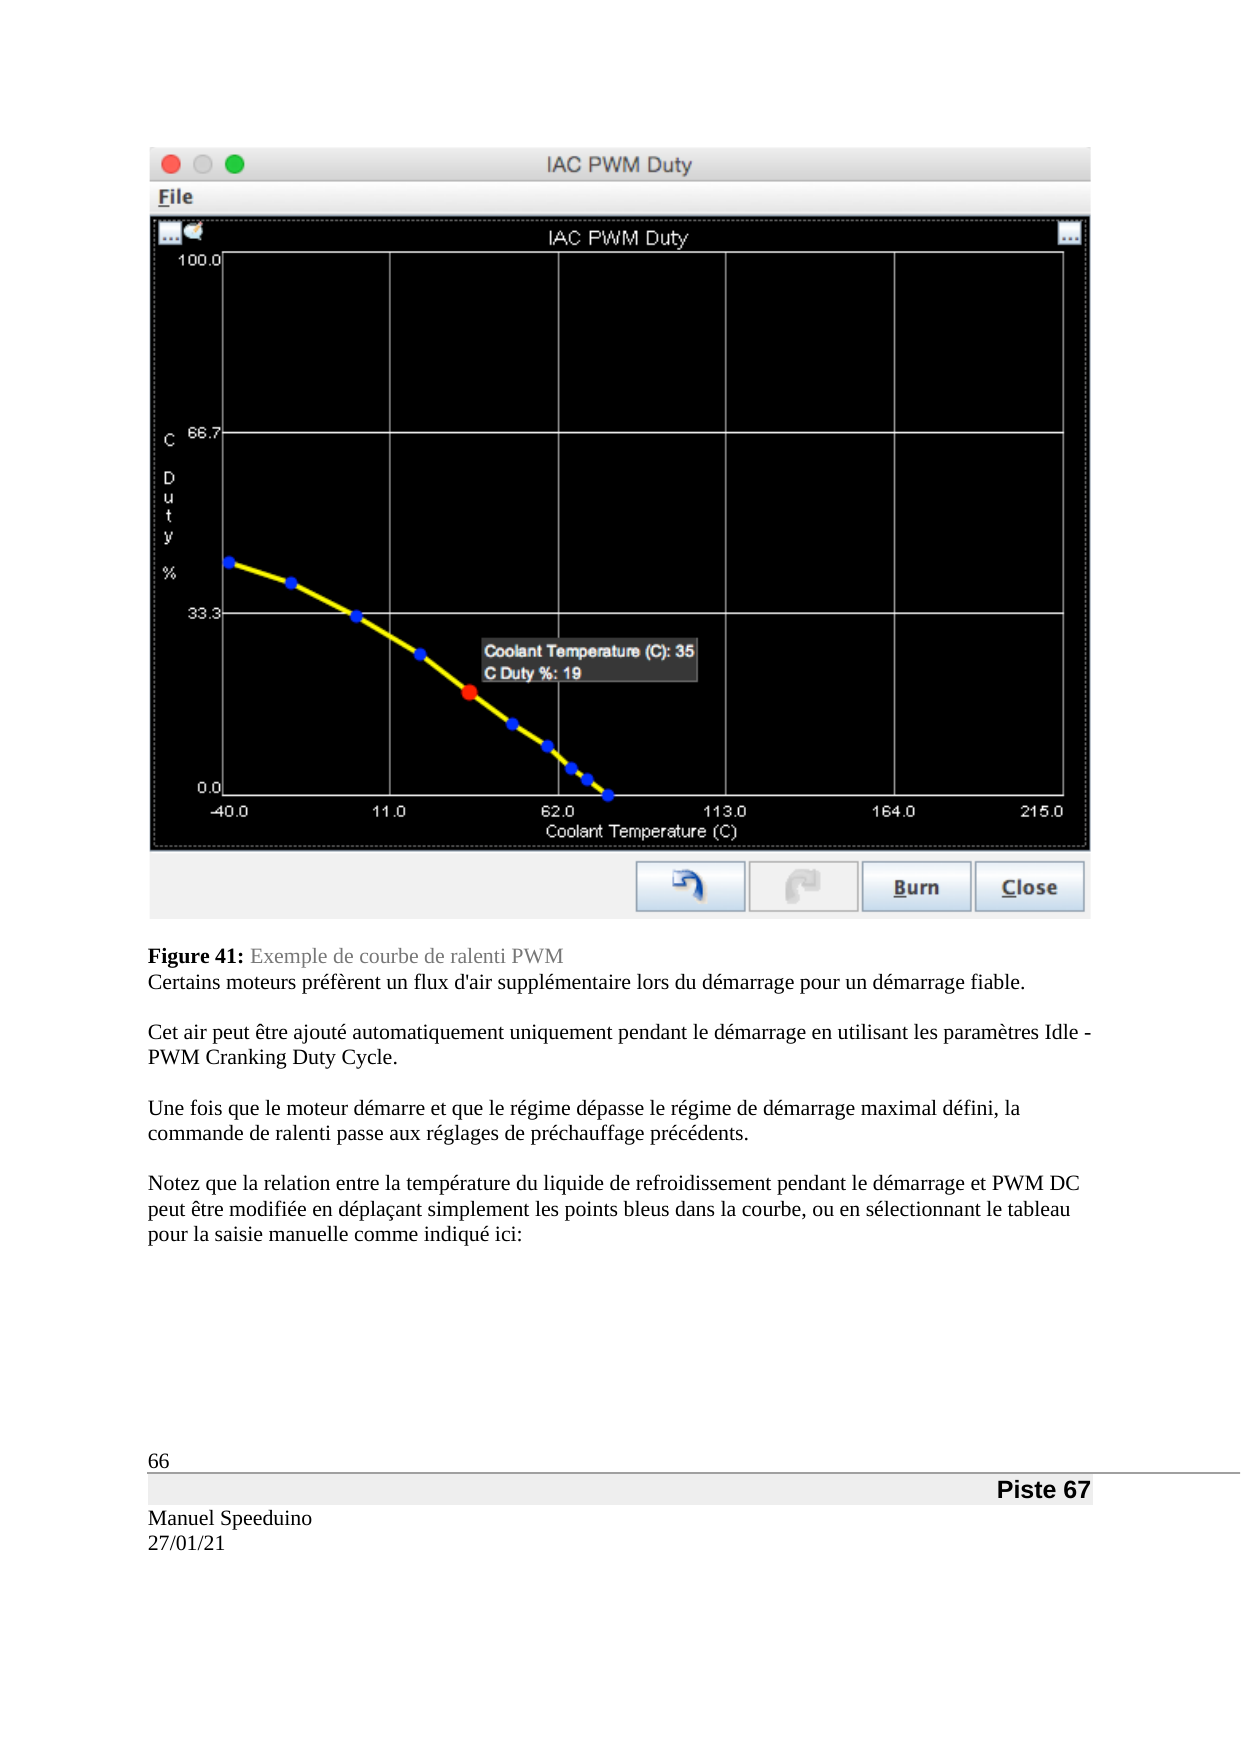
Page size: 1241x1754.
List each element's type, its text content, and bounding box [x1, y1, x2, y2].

text Cet air peut être ajouté automatiquement uniquement pendant le démarrage en utilisant les paramètres Idle - PWM Cranking Duty Cycle. [148, 1019, 1093, 1069]
text 66 [148, 1448, 1093, 1472]
text Une fois que le moteur démarre et que le régime dépasse le régime de démarrage maximal défini, la commande de ralenti passe aux réglages de préchauffage précédents. [148, 1095, 1093, 1145]
text Certains moteurs préfèrent un flux d'air supplémentaire lors du démarrage pour un démarrage fiable. [148, 969, 1093, 994]
table_header Piste 67 [148, 1474, 1093, 1505]
text Notez que la relation entre la température du liquide de refroidissement pendant le démarrage et PWM DC peut être modifiée en déplaçant simplement les points bleus dans la courbe, ou en sélectionnant le tableau pour la saisie manuelle comme indiqué ici: [148, 1170, 1093, 1246]
text 27/01/21 [148, 1530, 1093, 1556]
text Figure 41: Exemple de courbe de ralenti PWM [148, 943, 1093, 969]
text Manuel Speeduino [148, 1505, 1093, 1530]
